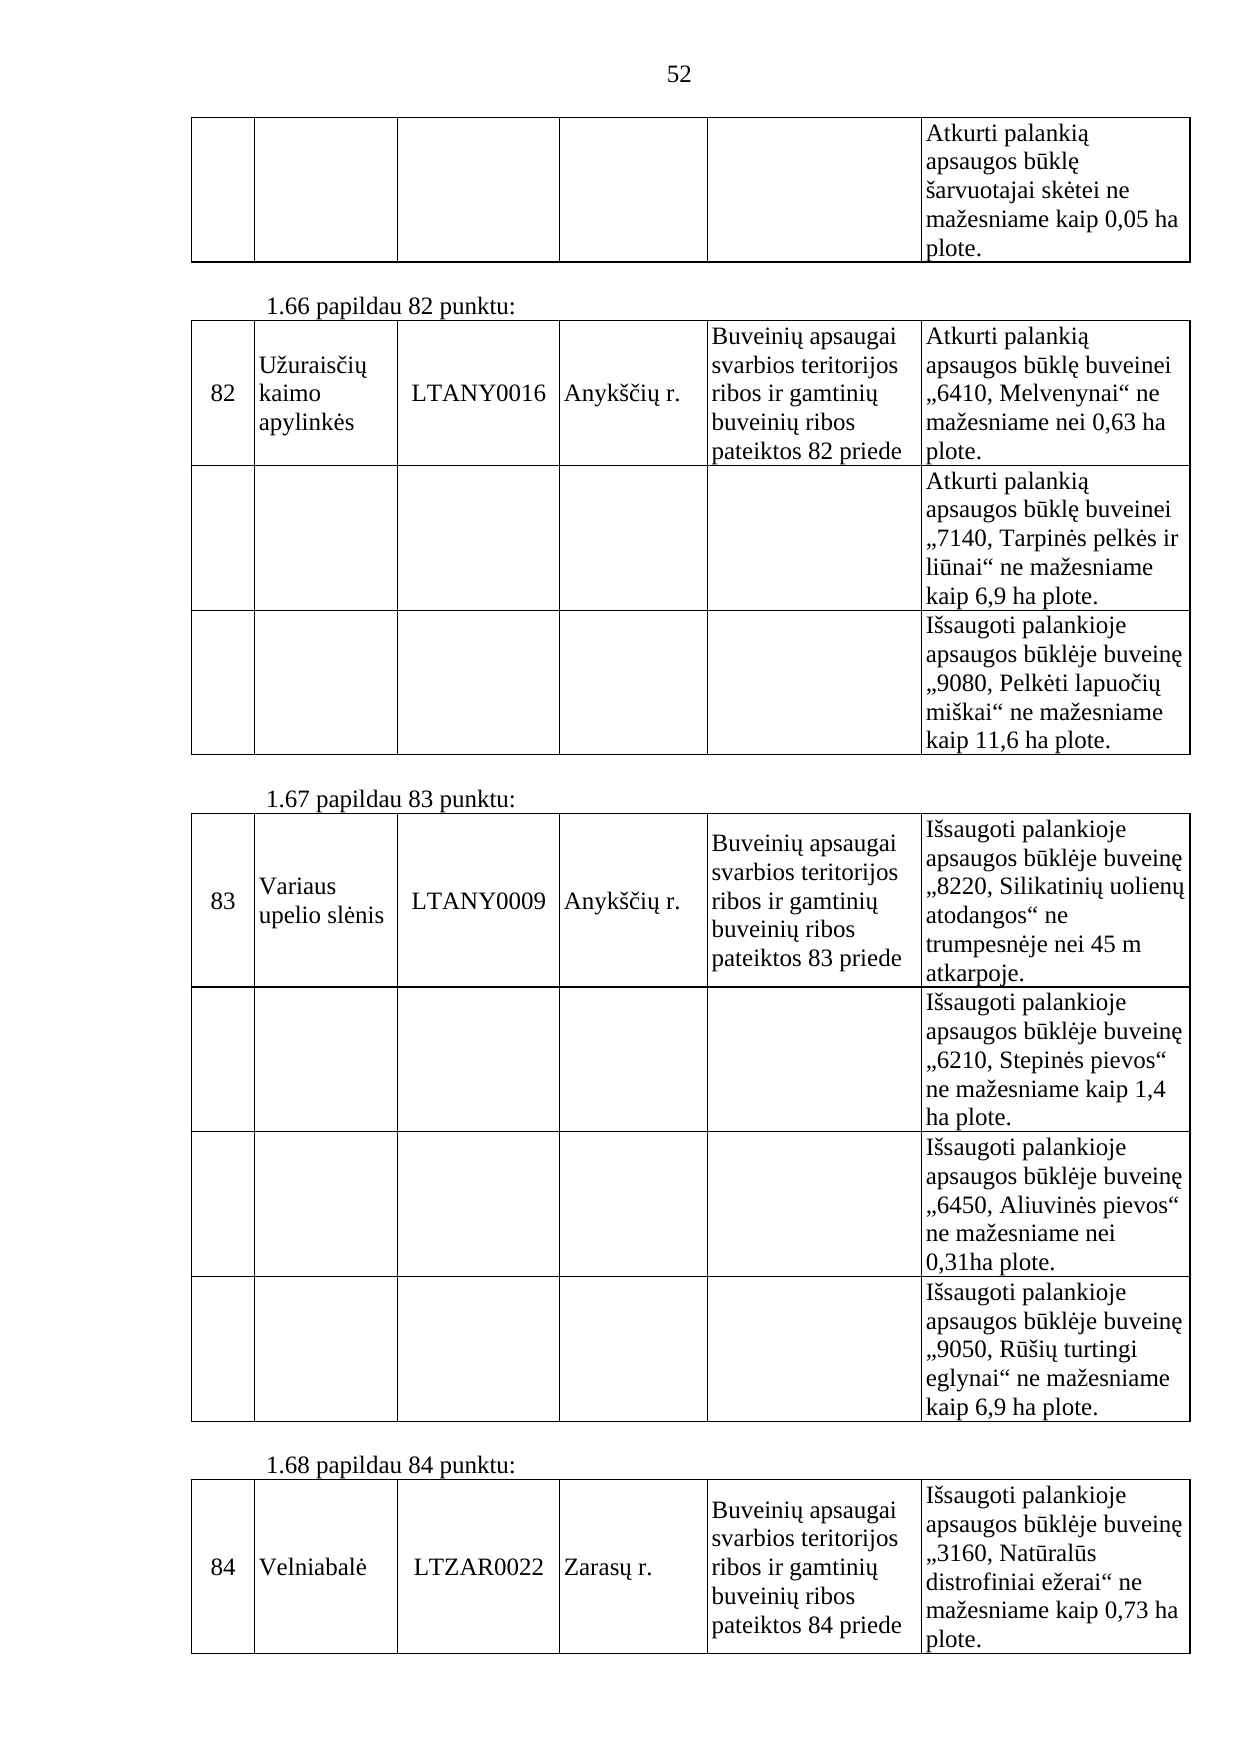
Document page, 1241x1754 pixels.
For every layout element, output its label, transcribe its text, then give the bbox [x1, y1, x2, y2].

table_cell [255, 1277, 397, 1421]
table_cell [708, 1132, 921, 1276]
table_header Atkurti palankią apsaugos būklę buveinei „6410, Melvenynai“ ne mažesniame nei 0,63 ha plote. [922, 321, 1189, 465]
table_cell [398, 466, 559, 609]
table_cell [560, 1277, 707, 1421]
table_header Išsaugoti palankioje apsaugos būklėje buveinę „3160, Natūralūs distrofiniai ežerai“ ne mažesniame kaip 0,73 ha plote. [922, 1480, 1189, 1653]
table_cell [560, 988, 707, 1131]
table_cell [398, 1277, 559, 1421]
table_cell [398, 118, 559, 261]
table_header Buveinių apsaugai svarbios teritorijos ribos ir gamtinių buveinių ribos pateiktos 84 priede [708, 1480, 921, 1653]
table_cell [398, 611, 559, 754]
table_cell [708, 611, 921, 754]
table_cell [708, 988, 921, 1131]
table_header LTANY0016 [398, 321, 559, 465]
table_header Velniabalė [255, 1480, 397, 1653]
table_header Anykščių r. [560, 814, 707, 986]
table_cell [255, 118, 397, 261]
table_cell [560, 118, 707, 261]
text 1.68 papildau 84 punktu: [177, 1451, 1181, 1479]
table_header LTANY0009 [398, 814, 559, 986]
table_cell [192, 118, 254, 261]
table_cell [398, 988, 559, 1131]
table_cell [255, 1132, 397, 1276]
table_cell [560, 1132, 707, 1276]
table_cell [192, 1277, 254, 1421]
table_header Anykščių r. [560, 321, 707, 465]
table_header LTZAR0022 [398, 1480, 559, 1653]
table_header Išsaugoti palankioje apsaugos būklėje buveinę „8220, Silikatinių uolienų atodangos“ ne trumpesnėje nei 45 m atkarpoje. [922, 814, 1189, 986]
table_cell [560, 611, 707, 754]
table_cell Atkurti palankią apsaugos būklę šarvuotajai skėtei ne mažesniame kaip 0,05 ha plote. [922, 118, 1189, 261]
table_cell Išsaugoti palankioje apsaugos būklėje buveinę „9050, Rūšių turtingi eglynai“ ne mažesniame kaip 6,9 ha plote. [922, 1277, 1189, 1421]
table_header Zarasų r. [560, 1480, 707, 1653]
table_header Užuraisčių kaimo apylinkės [255, 321, 397, 465]
table_cell [192, 611, 254, 754]
table_cell Atkurti palankią apsaugos būklę buveinei „7140, Tarpinės pelkės ir liūnai“ ne mažesniame kaip 6,9 ha plote. [922, 466, 1189, 609]
table_cell [255, 466, 397, 609]
table_cell [192, 1132, 254, 1276]
table_cell [708, 466, 921, 609]
table_cell Išsaugoti palankioje apsaugos būklėje buveinę „6450, Aliuvinės pievos“ ne mažesniame nei 0,31ha plote. [922, 1132, 1189, 1276]
table_cell [708, 118, 921, 261]
table_header Variaus upelio slėnis [255, 814, 397, 986]
table_cell [560, 466, 707, 609]
table_header 82 [192, 321, 254, 465]
table_cell [192, 988, 254, 1131]
table_cell Išsaugoti palankioje apsaugos būklėje buveinę „6210, Stepinės pievos“ ne mažesniame kaip 1,4 ha plote. [922, 988, 1189, 1131]
table_cell [708, 1277, 921, 1421]
table_cell Išsaugoti palankioje apsaugos būklėje buveinę „9080, Pelkėti lapuočių miškai“ ne mažesniame kaip 11,6 ha plote. [922, 611, 1189, 754]
table_header 84 [192, 1480, 254, 1653]
text 1.67 papildau 83 punktu: [177, 784, 1181, 813]
table_cell [398, 1132, 559, 1276]
table_cell [255, 988, 397, 1131]
table_header Buveinių apsaugai svarbios teritorijos ribos ir gamtinių buveinių ribos pateiktos 83 priede [708, 814, 921, 986]
table_cell [255, 611, 397, 754]
table_header 83 [192, 814, 254, 986]
table_header Buveinių apsaugai svarbios teritorijos ribos ir gamtinių buveinių ribos pateiktos 82 priede [708, 321, 921, 465]
table_cell [192, 466, 254, 609]
text 1.66 papildau 82 punktu: [177, 291, 1181, 320]
